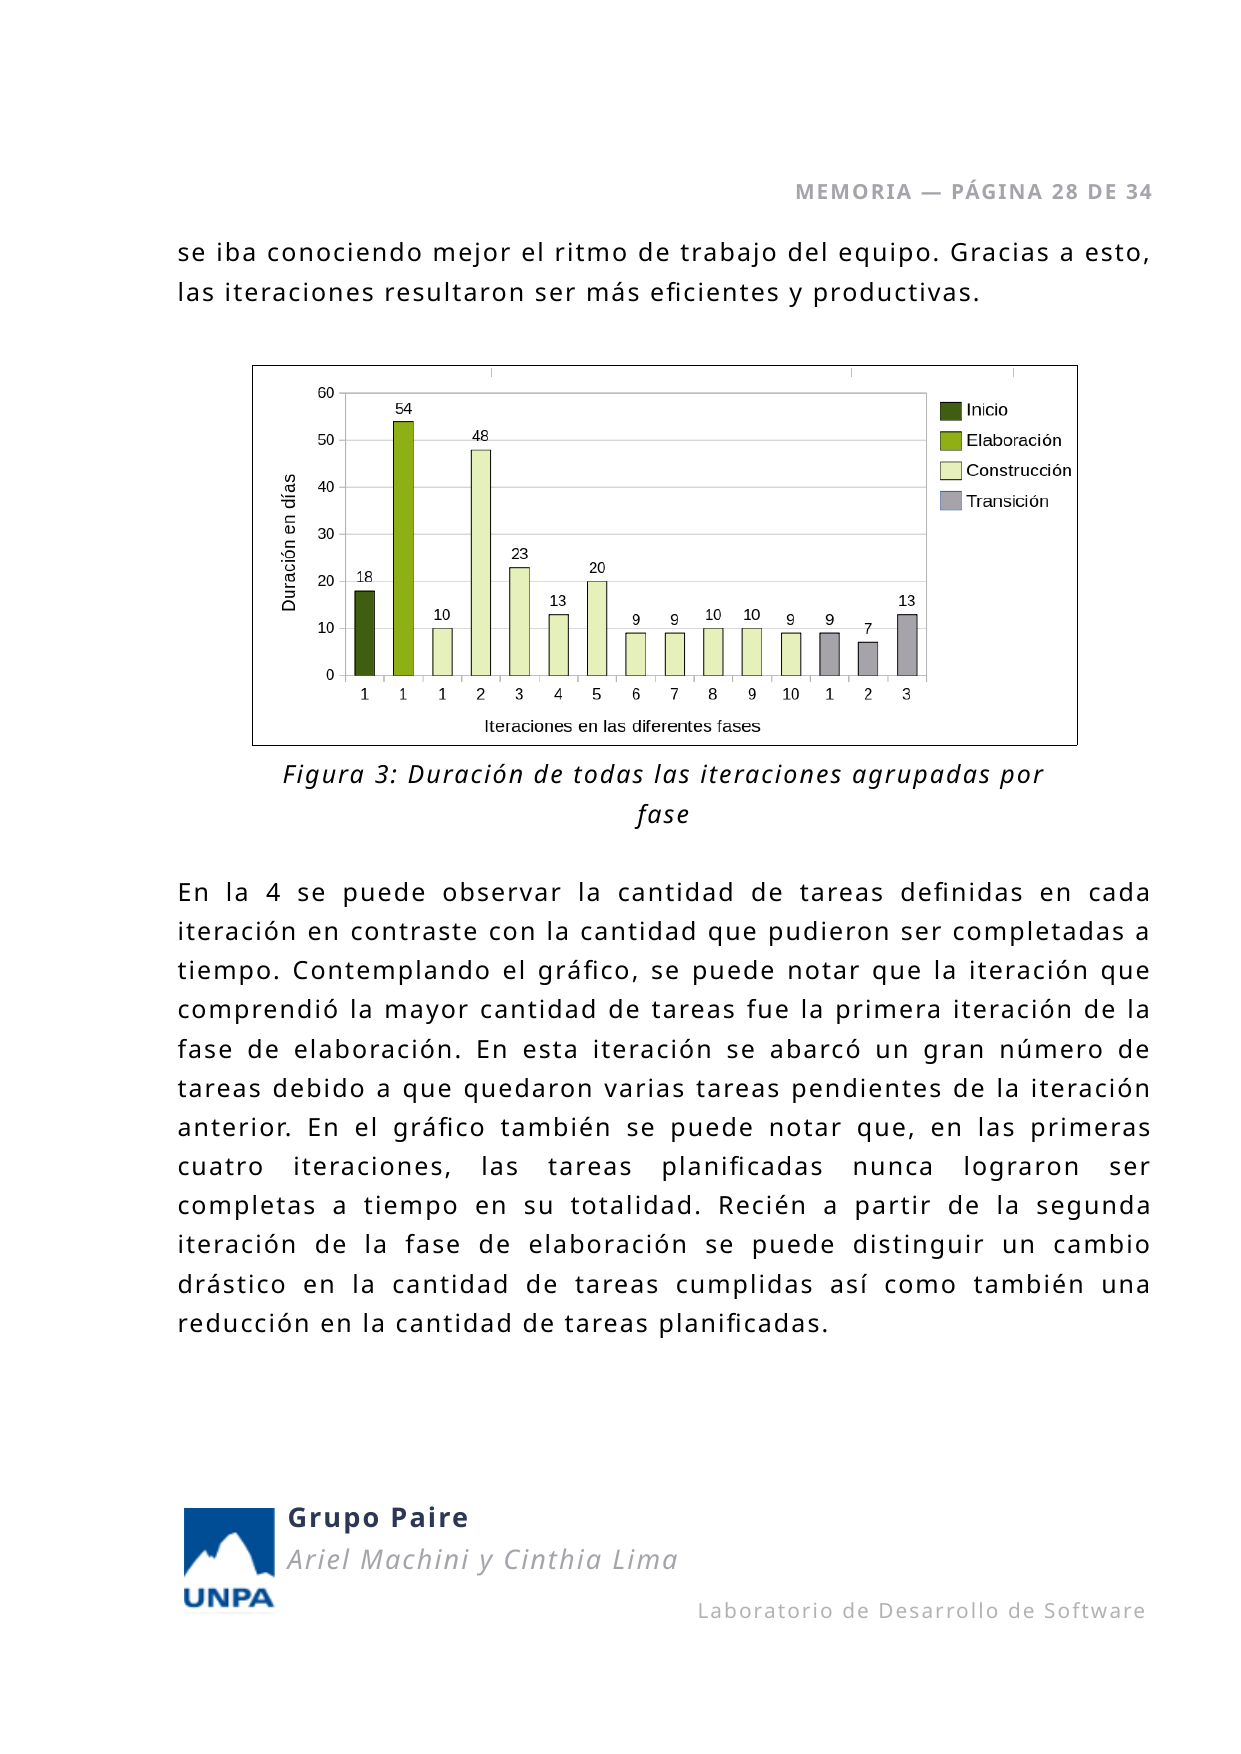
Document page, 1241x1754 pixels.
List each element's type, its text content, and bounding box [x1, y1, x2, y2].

picture [255, 368, 1074, 742]
picture [184, 1508, 275, 1614]
text En la 4 se puede observar la cantidad de tareas definidas en cada iteración en contraste con la cantidad que pudieron ser completadas a tiempo. Contemplando el gráfico, se puede notar que la iteración que comprendió la mayor cantidad de tareas fue la primera iteración de la fase de elaboración. En esta iteración se abarcó un gran número de tareas debido a que quedaron varias tareas pendientes de la iteración anterior. En el gráfico también se puede notar que, en las primeras cuatro iteraciones, las tareas planificadas nunca lograron ser completas a tiempo en su totalidad. Recién a partir de la segunda iteración de la fase de elaboración se puede distinguir un cambio drástico en la cantidad de tareas cumplidas así como también una reducción en la cantidad de tareas planificadas. [177, 875, 1152, 1339]
text se iba conociendo mejor el ritmo de trabajo del equipo. Gracias a esto, las iteraciones resultaron ser más eficientes y productivas. [177, 235, 1152, 308]
text Figura 3: Duración de todas las iteraciones agrupadas por fase [252, 746, 1077, 830]
text [253, 366, 1077, 745]
